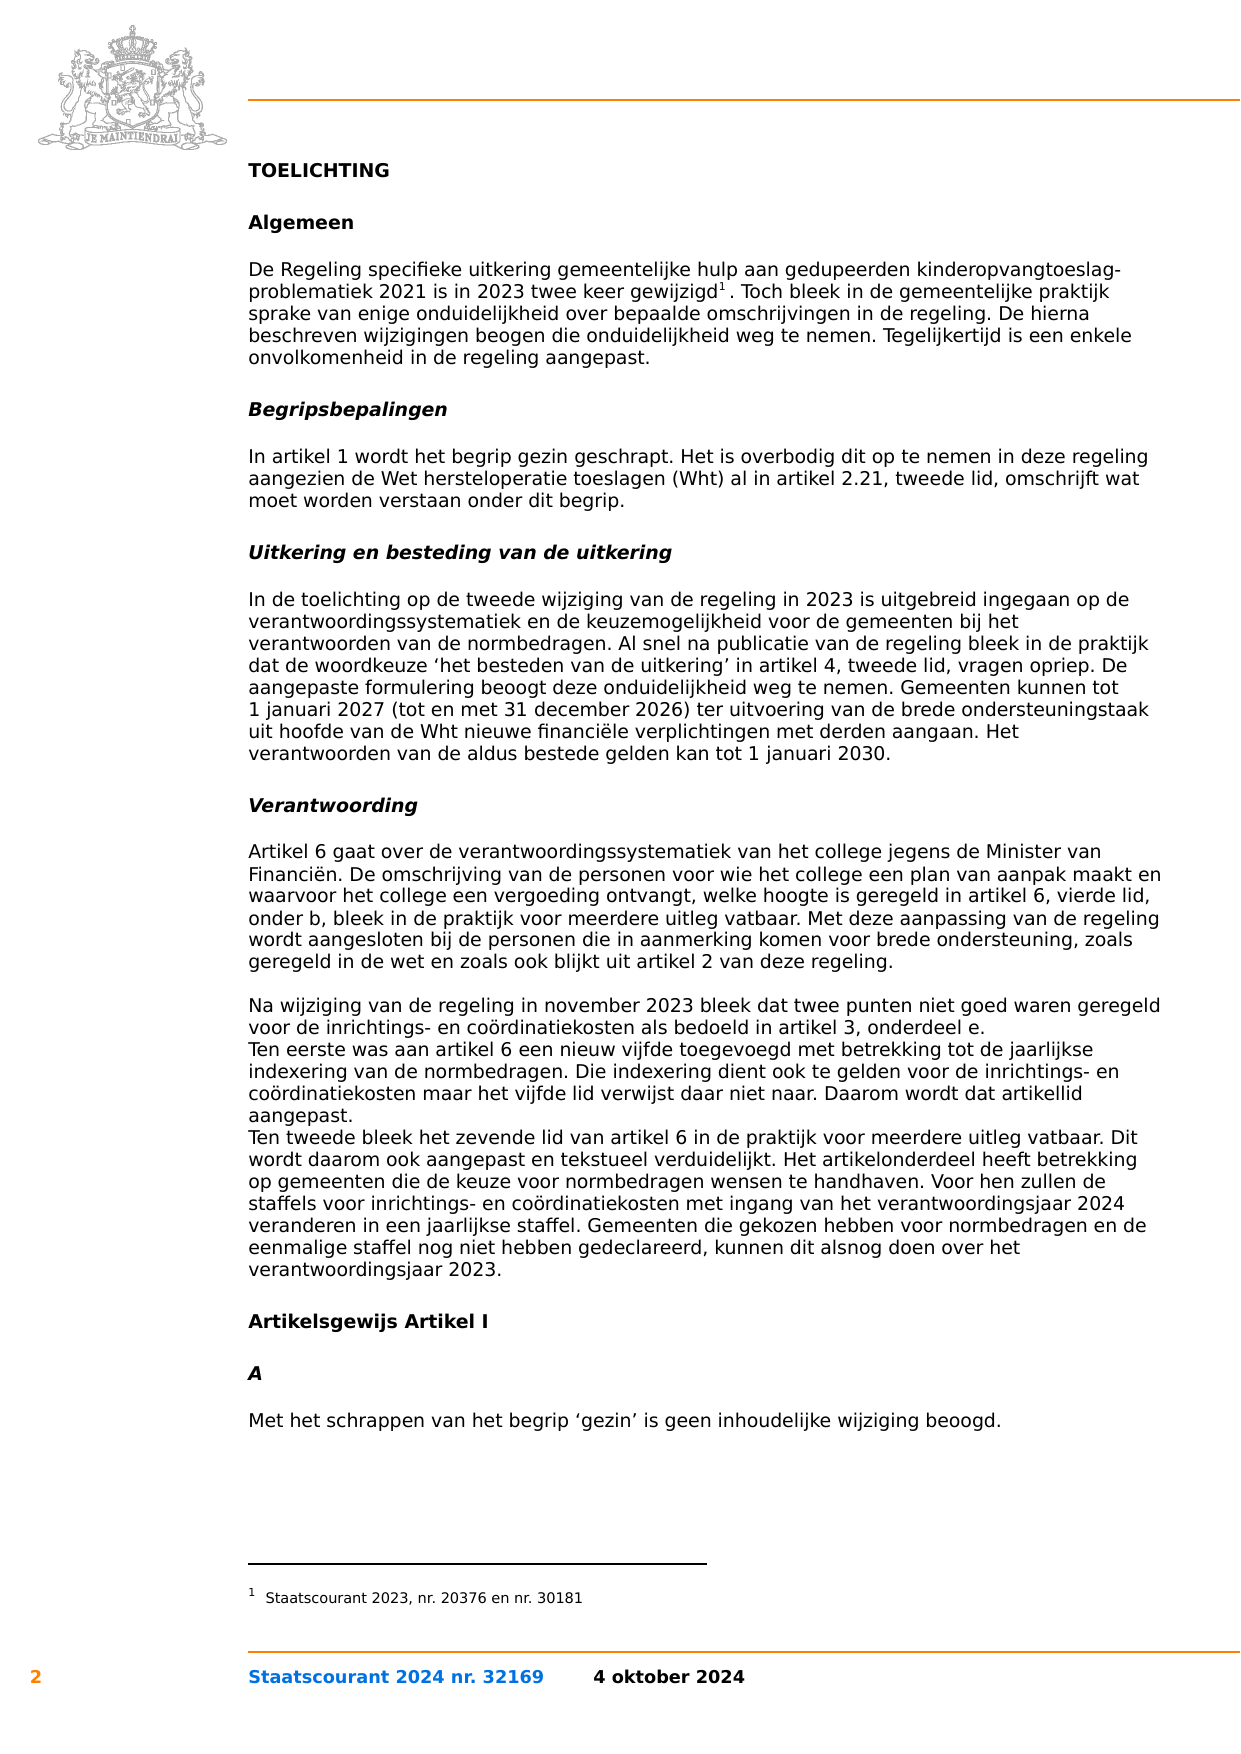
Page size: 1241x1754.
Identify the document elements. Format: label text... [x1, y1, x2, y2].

text Na wijziging van de regeling in november 2023 bleek dat twee punten niet goed waren geregeld voor de inrichtings- en coördinatiekosten als bedoeld in artikel 3, onderdeel e. [248, 995, 1163, 1039]
subtitle Verantwoording [248, 794, 1163, 816]
text Ten eerste was aan artikel 6 een nieuw vijfde toegevoegd met betrekking tot de jaarlijkse indexering van de normbedragen. Die indexering dient ook te gelden voor de inrichtings- en coördinatiekosten maar het vijfde lid verwijst daar niet naar. Daarom wordt dat artikellid aangepast. [248, 1039, 1163, 1127]
picture [38, 25, 227, 150]
text De Regeling specifieke uitkering gemeentelijke hulp aan gedupeerden kinderopvangtoeslag- problematiek 2021 is in 2023 twee keer gewijzigd. Toch bleek in de gemeentelijke praktijk sprake van enige onduidelijkheid over bepaalde omschrijvingen in de regeling. De hierna beschreven wijzigingen beogen die onduidelijkheid weg te nemen. Tegelijkertijd is een enkele onvolkomenheid in de regeling aangepast. [248, 259, 1163, 369]
text Ten tweede bleek het zevende lid van artikel 6 in de praktijk voor meerdere uitleg vatbaar. Dit wordt daarom ook aangepast en tekstueel verduidelijkt. Het artikelonderdeel heeft betrekking op gemeenten die de keuze voor normbedragen wensen te handhaven. Voor hen zullen de staffels voor inrichtings- en coördinatiekosten met ingang van het verantwoordingsjaar 2024 veranderen in een jaarlijkse staffel. Gemeenten die gekozen hebben voor normbedragen en de eenmalige staffel nog niet hebben gedeclareerd, kunnen dit alsnog doen over het verantwoordingsjaar 2023. [248, 1127, 1163, 1281]
subtitle Uitkering en besteding van de uitkering [248, 542, 1163, 564]
text Artikel 6 gaat over de verantwoordingssystematiek van het college jegens de Minister van Financiën. De omschrijving van de personen voor wie het college een plan van aanpak maakt en waarvoor het college een vergoeding ontvangt, welke hoogte is geregeld in artikel 6, vierde lid, onder b, bleek in de praktijk voor meerdere uitleg vatbaar. Met deze aanpassing van de regeling wordt aangesloten bij de personen die in aanmerking komen voor brede ondersteuning, zoals geregeld in de wet en zoals ook blijkt uit artikel 2 van deze regeling. [248, 841, 1163, 973]
subtitle Artikelsgewijs Artikel I [248, 1311, 1163, 1333]
subtitle Begripsbepalingen [248, 399, 1163, 421]
text Staatscourant 2023, nr. 20376 en nr. 30181 [248, 1586, 1163, 1608]
text In de toelichting op de tweede wijziging van de regeling in 2023 is uitgebreid ingegaan op de verantwoordingssystematiek en de keuzemogelijkheid voor de gemeenten bij het verantwoorden van de normbedragen. Al snel na publicatie van de regeling bleek in de praktijk dat de woordkeuze ‘het besteden van de uitkering’ in artikel 4, tweede lid, vragen opriep. De aangepaste formulering beoogt deze onduidelijkheid weg te nemen. Gemeenten kunnen tot 1 januari 2027 (tot en met 31 december 2026) ter uitvoering van de brede ondersteuningstaak uit hoofde van de Wht nieuwe financiële verplichtingen met derden aangaan. Het verantwoorden van de aldus bestede gelden kan tot 1 januari 2030. [248, 589, 1163, 764]
subtitle A [248, 1363, 1163, 1385]
text In artikel 1 wordt het begrip gezin geschrapt. Het is overbodig dit op te nemen in deze regeling aangezien de Wet hersteloperatie toeslagen (Wht) al in artikel 2.21, tweede lid, omschrijft wat moet worden verstaan onder dit begrip. [248, 446, 1163, 512]
text Met het schrappen van het begrip ‘gezin’ is geen inhoudelijke wijziging beoogd. [248, 1410, 1163, 1432]
subtitle TOELICHTING [248, 160, 1163, 182]
subtitle Algemeen [248, 212, 1163, 234]
